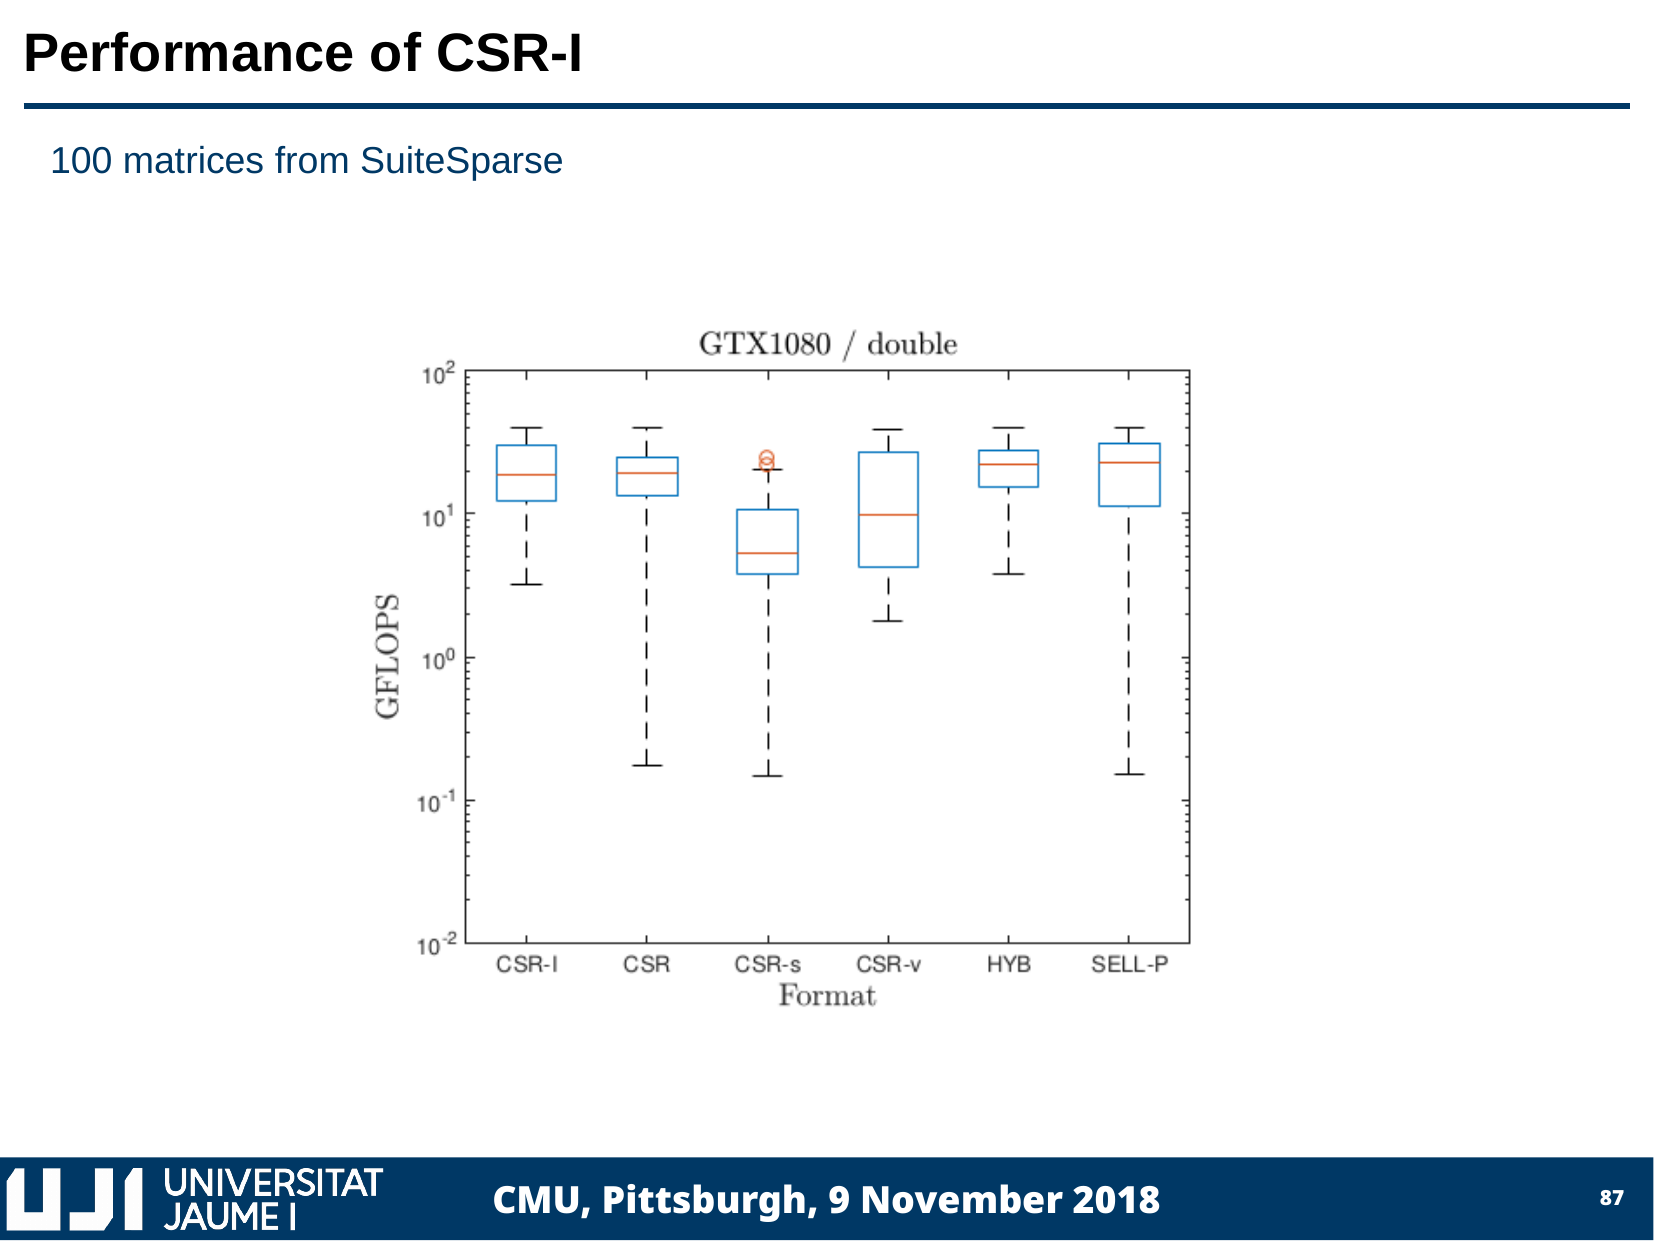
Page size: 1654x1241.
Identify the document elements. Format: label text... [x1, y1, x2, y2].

title Performance of CSR-I [23, 0, 1630, 107]
picture [318, 295, 1250, 1028]
picture [0, 1158, 390, 1241]
text_box 100 matrices from SuiteSparse [35, 132, 580, 190]
